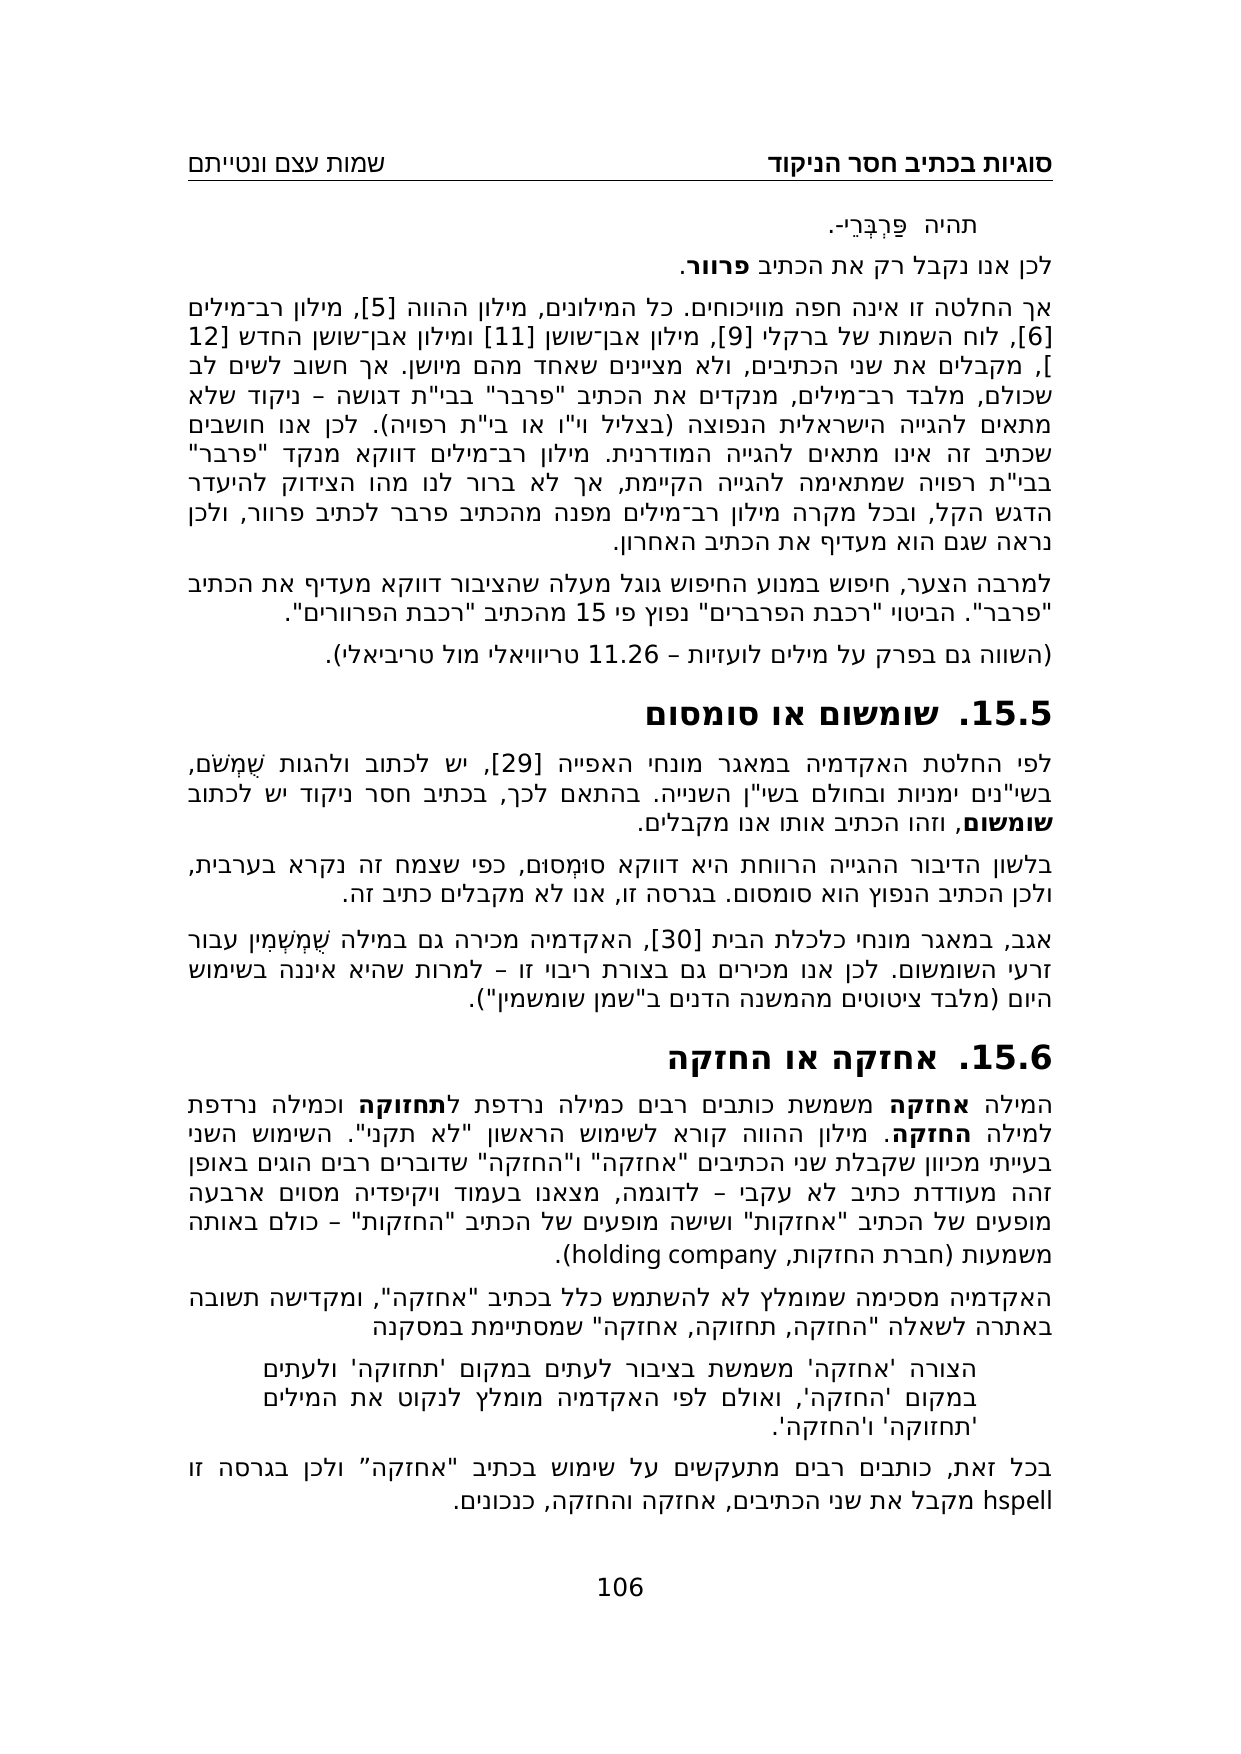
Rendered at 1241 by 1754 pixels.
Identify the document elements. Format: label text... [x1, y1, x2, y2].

text לפי החלטת האקדמיה במאגר מונחי האפייה [29], יש לכתוב ולהגות שֻׁמְשֹׁם, בשי"נים ימניות ובחולם בשי"ן השנייה. בהתאם לכך, בכתיב חסר ניקוד יש לכתוב שומשום, וזהו הכתיב אותו אנו מקבלים. [187, 745, 1053, 838]
subtitle אחזקה או החזקה [187, 1039, 1053, 1077]
text בלשון הדיבור ההגייה הרווחת היא דווקא סוּמְסוּם, כפי שצמח זה נקרא בערבית, ולכן הכתיב הנפוץ הוא סומסום. בגרסה זו, אנו לא מקבלים כתיב זה. [187, 850, 1053, 909]
text אך החלטה זו אינה חפה מוויכוחים. כל המילונים, מילון ההווה [5], מילון רב־מילים [6], לוח השמות של ברקלי [9], מילון אבן־שושן [11] ומילון אבן־שושן החדש [12], מקבלים את שני הכתיבים, ולא מציינים שאחד מהם מיושן. אך חשוב לשים לב שכולם, מלבד רב־מילים, מנקדים את הכתיב "פרבר" בבי"ת דגושה – ניקוד שלא מתאים להגייה הישראלית הנפוצה (בצליל וי"ו או בי"ת רפויה). לכן אנו חושבים שכתיב זה אינו מתאים להגייה המודרנית. מילון רב־מילים דווקא מנקד "פרבר" בבי"ת רפויה שמתאימה להגייה הקיימת, אך לא ברור לנו מהו הצידוק להיעדר הדגש הקל, ובכל מקרה מילון רב־מילים מפנה מהכתיב פרבר לכתיב פרוור, ולכן נראה שגם הוא מעדיף את הכתיב האחרון. [187, 293, 1053, 556]
text (השווה גם בפרק על מילים לועזיות – 11.26 טריוויאלי מול טריביאלי). [187, 640, 1053, 669]
text למרבה הצער, חיפוש במנוע החיפוש גוגל מעלה שהציבור דווקא מעדיף את הכתיב "פרבר". הביטוי "רכבת הפרברים" נפוץ פי 15 מהכתיב "רכבת הפרוורים". [187, 569, 1053, 627]
text בכל זאת, כותבים רבים מתעקשים על שימוש בכתיב "אחזקה” ולכן בגרסה זו hspell מקבל את שני הכתיבים, אחזקה והחזקה, כנכונים. [187, 1453, 1053, 1517]
text הצורה 'אחזקה' משמשת בציבור לעתים במקום 'תחזוקה' ולעתים במקום 'החזקה', ואולם לפי האקדמיה מומלץ לנקוט את המילים 'תחזוקה' ו'החזקה'. [262, 1354, 978, 1442]
text תהיה פַּרְבְּרֵי-. [262, 210, 978, 239]
text לכן אנו נקבל רק את הכתיב פרוור. [187, 251, 1053, 281]
subtitle שומשום או סומסום [187, 694, 1053, 733]
text האקדמיה מסכימה שמומלץ לא להשתמש כלל בכתיב "אחזקה", ומקדישה תשובה באתרה לשאלה "החזקה, תחזוקה, אחזקה" שמסתיימת במסקנה [187, 1283, 1053, 1341]
text אגב, במאגר מונחי כלכלת הבית [30], האקדמיה מכירה גם במילה שֻׁמְשְׁמִין עבור זרעי השומשום. לכן אנו מכירים גם בצורת ריבוי זו – למרות שהיא איננה בשימוש היום (מלבד ציטוטים מהמשנה הדנים ב"שמן שומשמין"). [187, 921, 1053, 1014]
text המילה אחזקה משמשת כותבים רבים כמילה נרדפת לתחזוקה וכמילה נרדפת למילה החזקה. מילון ההווה קורא לשימוש הראשון "לא תקני". השימוש השני בעייתי מכיוון שקבלת שני הכתיבים "אחזקה" ו"החזקה" שדוברים רבים הוגים באופן זהה מעודדת כתיב לא עקבי – לדוגמה, מצאנו בעמוד ויקיפדיה מסוים ארבעה מופעים של הכתיב "אחזקות" ושישה מופעים של הכתיב "החזקות" – כולם באותה משמעות (חברת החזקות, holding company). [187, 1090, 1053, 1270]
